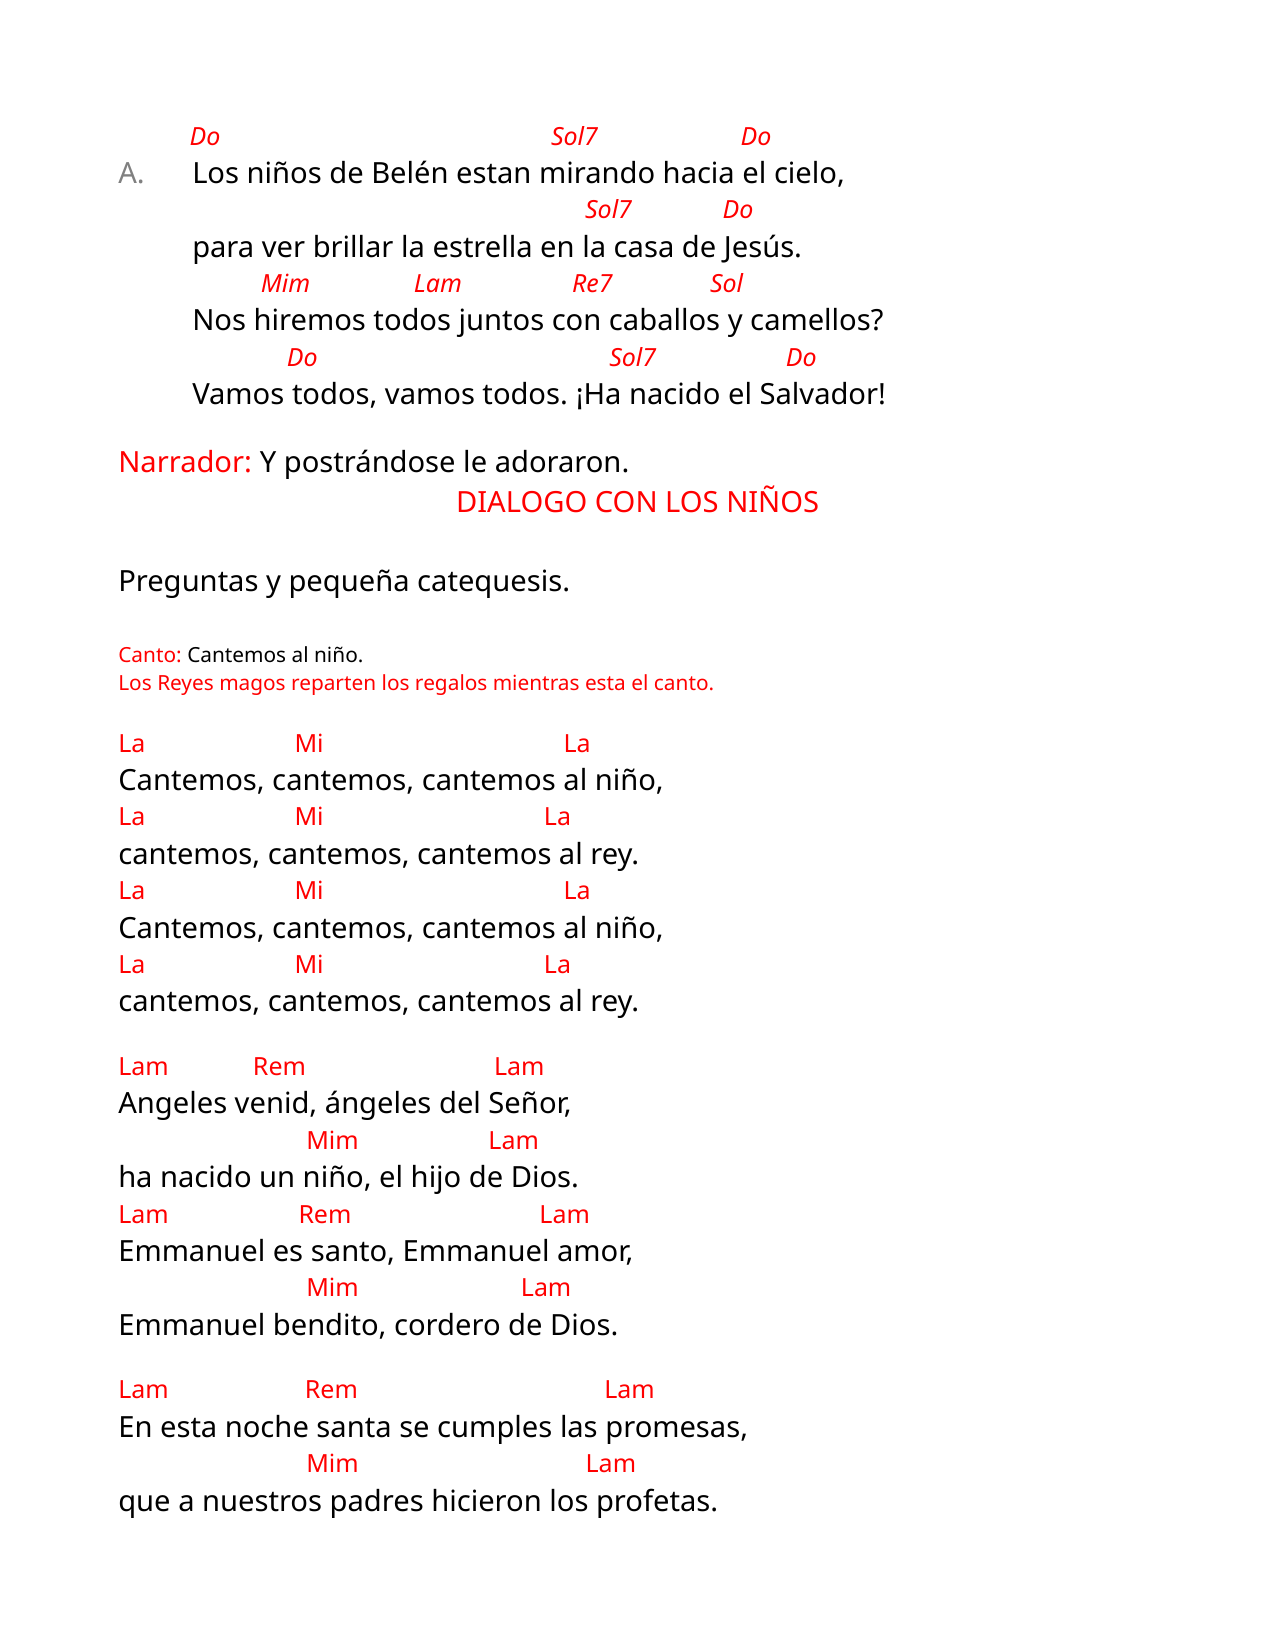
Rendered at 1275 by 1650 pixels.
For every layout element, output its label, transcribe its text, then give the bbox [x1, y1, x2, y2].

text La Mi La [118, 947, 1157, 981]
text Emmanuel es santo, Emmanuel amor, [118, 1230, 1157, 1270]
text Emmanuel bendito, cordero de Dios. [118, 1304, 1157, 1344]
text Lam Rem Lam [118, 1049, 1157, 1083]
text Do Sol7 Do [118, 118, 1157, 152]
text Los Reyes magos reparten los regalos mientras esta el canto. [118, 668, 1157, 697]
text Lam Rem Lam [118, 1196, 1157, 1230]
text Do Sol7 Do [118, 339, 1157, 373]
text Mim Lam [118, 1446, 1157, 1480]
text Cantemos, cantemos, cantemos al niño, [118, 907, 1157, 947]
text Mim Lam [118, 1122, 1157, 1157]
text Mim Lam [118, 1270, 1157, 1304]
text cantemos, cantemos, cantemos al rey. [118, 833, 1157, 873]
text Sol7 Do [118, 192, 1157, 226]
text cantemos, cantemos, cantemos al rey. [118, 981, 1157, 1020]
text La Mi La [118, 725, 1157, 759]
text ha nacido un niño, el hijo de Dios. [118, 1157, 1157, 1196]
text Narrador: Y postrándose le adoraron. [118, 442, 1157, 481]
text Mim Lam Re7 Sol [118, 266, 1157, 300]
text En esta noche santa se cumples las promesas, [118, 1406, 1157, 1446]
text Nos hiremos todos juntos con caballos y camellos? [118, 300, 1157, 339]
text para ver brillar la estrella en la casa de Jesús. [118, 226, 1157, 266]
text Angeles venid, ángeles del Señor, [118, 1083, 1157, 1122]
text A. Los niños de Belén estan mirando hacia el cielo, [118, 152, 1157, 192]
text La Mi La [118, 873, 1157, 907]
text que a nuestros padres hicieron los profetas. [118, 1480, 1157, 1520]
text DIALOGO CON LOS NIÑOS [118, 481, 1157, 521]
text Canto: Cantemos al niño. [118, 640, 1157, 668]
text La Mi La [118, 799, 1157, 833]
text Cantemos, cantemos, cantemos al niño, [118, 759, 1157, 799]
text Lam Rem Lam [118, 1372, 1157, 1406]
text Preguntas y pequeña catequesis. [118, 561, 1157, 600]
text Vamos todos, vamos todos. ¡Ha nacido el Salvador! [118, 373, 1157, 413]
